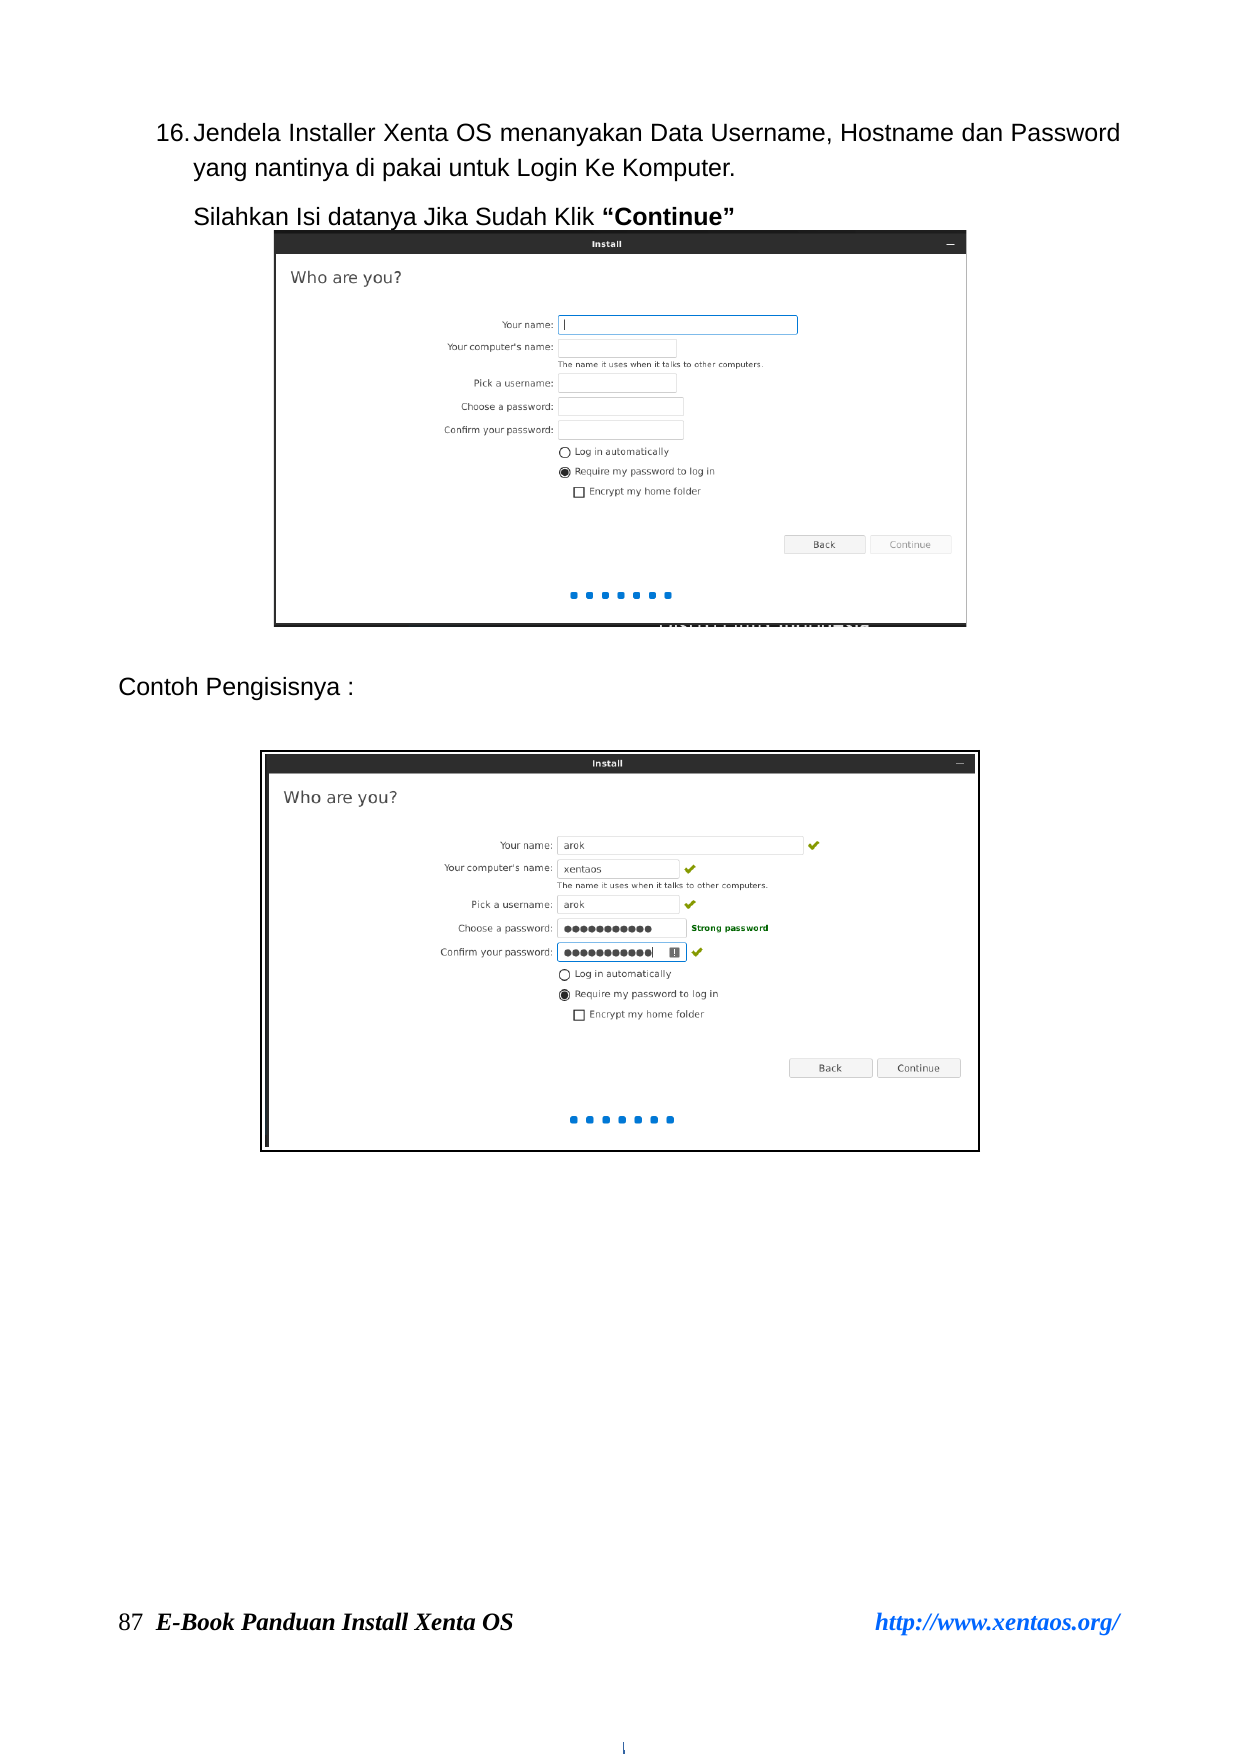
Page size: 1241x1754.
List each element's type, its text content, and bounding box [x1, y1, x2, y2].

picture [273, 230, 967, 627]
list Silahkan Isi datanya Jika Sudah Klik “Continue” [156, 202, 1122, 230]
list Jendela Installer Xenta OS menanyakan Data Username, Hostname dan Password yang nantinya di pakai untuk Login Ke Komputer. [156, 118, 1122, 181]
text Contoh Pengisisnya : [118, 672, 1122, 701]
picture [265, 754, 975, 1147]
